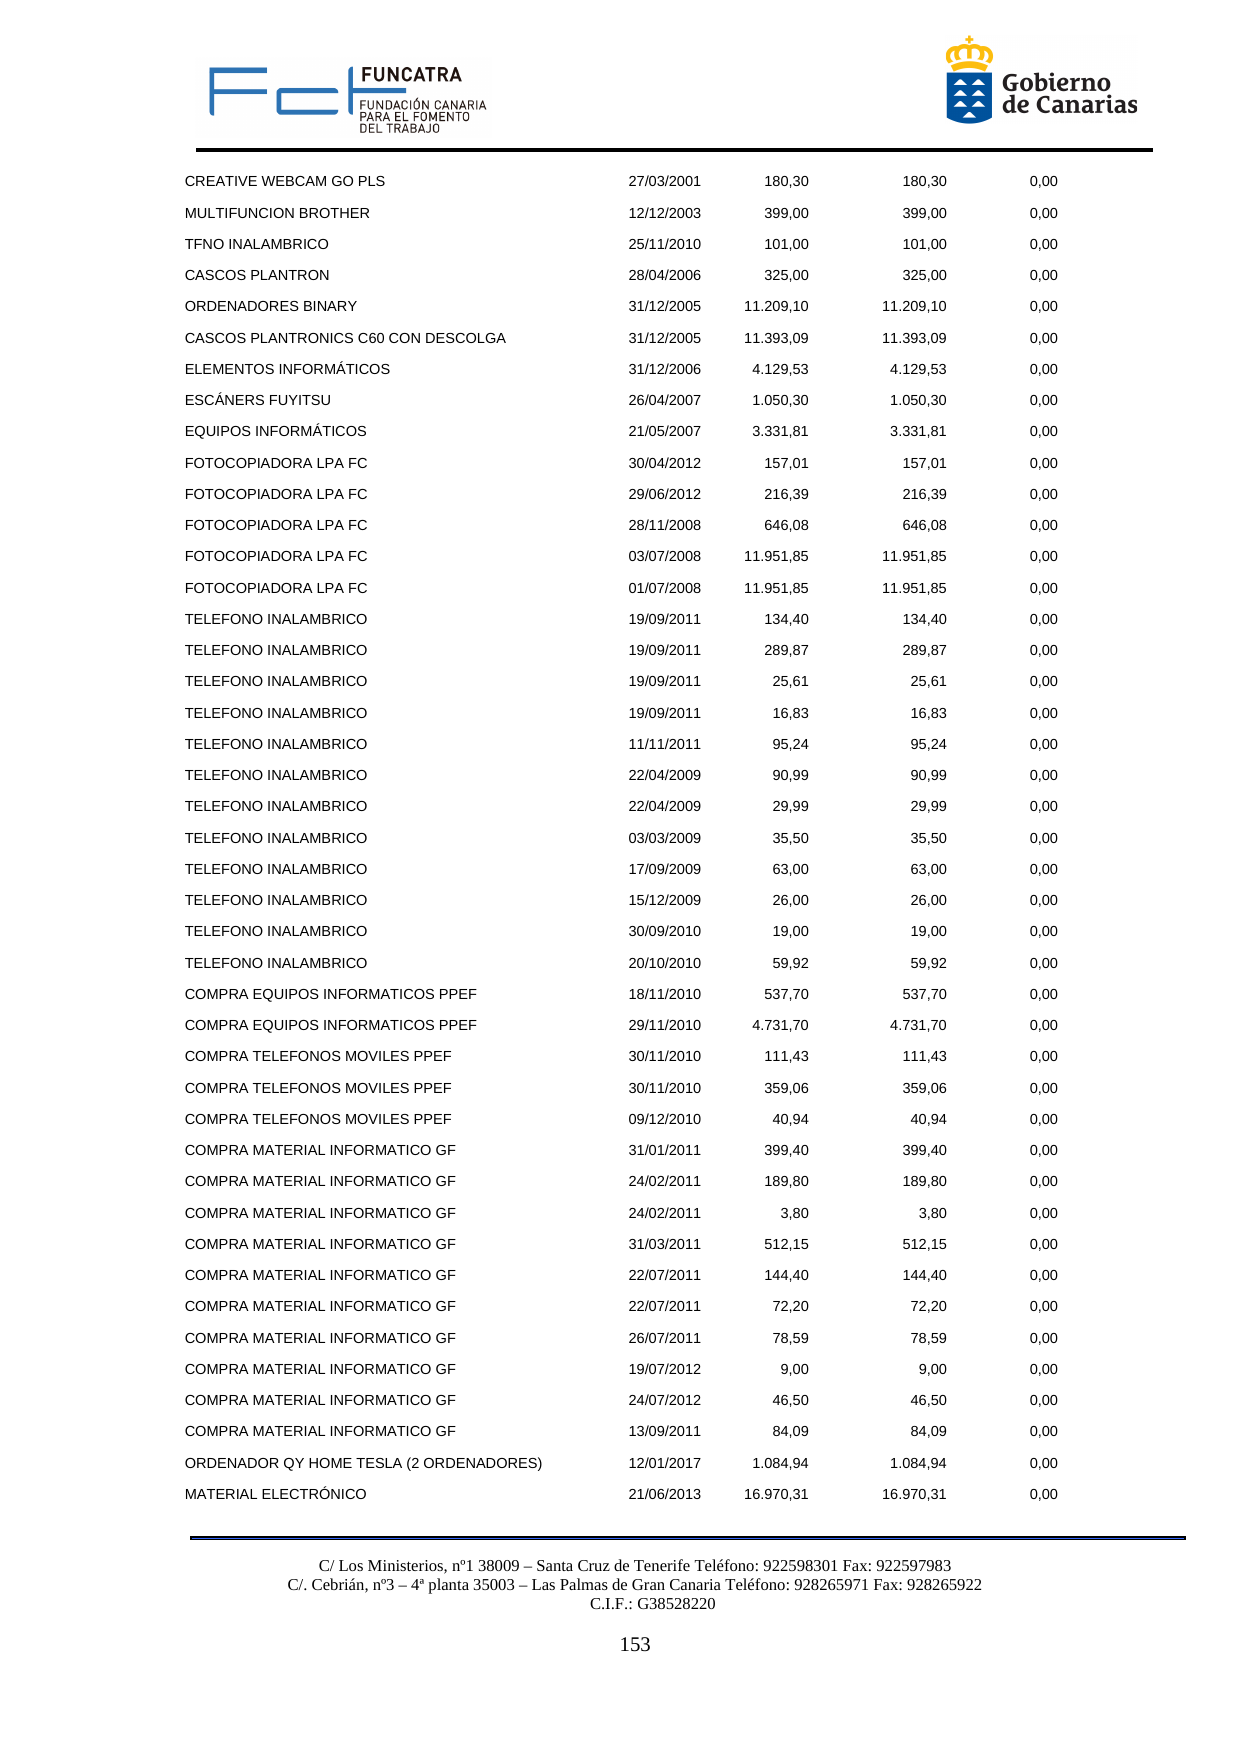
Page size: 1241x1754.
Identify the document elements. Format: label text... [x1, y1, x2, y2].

table_cell 35,50 [709, 815, 816, 846]
table_cell 0,00 [954, 1471, 1065, 1502]
table_cell 25,61 [816, 659, 954, 690]
table_cell TELEFONO INALAMBRICO [177, 909, 590, 940]
table_cell 0,00 [954, 1003, 1065, 1034]
table_cell 22/04/2009 [590, 753, 708, 784]
table_cell 11.951,85 [816, 565, 954, 596]
table_cell 15/12/2009 [590, 878, 708, 909]
table_cell 9,00 [816, 1346, 954, 1377]
picture [195, 57, 492, 138]
table_cell 0,00 [954, 159, 1065, 190]
table_cell 0,00 [954, 1378, 1065, 1409]
table_cell 4.731,70 [816, 1003, 954, 1034]
table_cell 134,40 [709, 596, 816, 627]
table_cell 399,40 [709, 1128, 816, 1159]
table_cell 9,00 [709, 1346, 816, 1377]
table_cell 3,80 [709, 1190, 816, 1221]
table_cell 289,87 [816, 628, 954, 659]
table_cell 11.209,10 [709, 284, 816, 315]
table_cell 84,09 [709, 1409, 816, 1440]
table_cell 0,00 [954, 346, 1065, 377]
table_cell 512,15 [816, 1221, 954, 1252]
table_cell 0,00 [954, 1221, 1065, 1252]
table_cell 18/11/2010 [590, 971, 708, 1002]
table_cell 72,20 [709, 1284, 816, 1315]
table_cell MULTIFUNCION BROTHER [177, 190, 590, 221]
table_cell 72,20 [816, 1284, 954, 1315]
table_cell 0,00 [954, 534, 1065, 565]
table_cell 189,80 [816, 1159, 954, 1190]
table_cell 216,39 [816, 471, 954, 502]
table_cell 95,24 [816, 721, 954, 752]
table_cell 19/07/2012 [590, 1346, 708, 1377]
table_cell 0,00 [954, 1253, 1065, 1284]
table_cell 1.050,30 [816, 378, 954, 409]
table_cell 3,80 [816, 1190, 954, 1221]
table_cell 03/07/2008 [590, 534, 708, 565]
table_cell TFNO INALAMBRICO [177, 221, 590, 252]
table_cell 646,08 [709, 503, 816, 534]
table_cell 4.731,70 [709, 1003, 816, 1034]
table_cell 40,94 [816, 1096, 954, 1127]
table_cell 78,59 [816, 1315, 954, 1346]
table_cell 09/12/2010 [590, 1096, 708, 1127]
table_cell 399,00 [709, 190, 816, 221]
table_cell COMPRA TELEFONOS MOVILES PPEF [177, 1065, 590, 1096]
table_cell 12/01/2017 [590, 1440, 708, 1471]
table_cell FOTOCOPIADORA LPA FC [177, 565, 590, 596]
table_cell 0,00 [954, 565, 1065, 596]
table_cell 22/07/2011 [590, 1253, 708, 1284]
table_cell 31/01/2011 [590, 1128, 708, 1159]
table_cell 90,99 [709, 753, 816, 784]
table_cell 24/02/2011 [590, 1190, 708, 1221]
table_cell 29,99 [816, 784, 954, 815]
table_cell 13/09/2011 [590, 1409, 708, 1440]
table_cell 0,00 [954, 1128, 1065, 1159]
table_cell 0,00 [954, 1034, 1065, 1065]
table_cell 25,61 [709, 659, 816, 690]
table_cell 28/04/2006 [590, 253, 708, 284]
table_cell 0,00 [954, 1190, 1065, 1221]
table_cell 399,00 [816, 190, 954, 221]
table_cell TELEFONO INALAMBRICO [177, 721, 590, 752]
table_cell 1.050,30 [709, 378, 816, 409]
table_cell EQUIPOS INFORMÁTICOS [177, 409, 590, 440]
table_cell ELEMENTOS INFORMÁTICOS [177, 346, 590, 377]
table_cell 1.084,94 [816, 1440, 954, 1471]
table_cell 90,99 [816, 753, 954, 784]
table_cell FOTOCOPIADORA LPA FC [177, 440, 590, 471]
table_cell 0,00 [954, 409, 1065, 440]
table_cell 512,15 [709, 1221, 816, 1252]
table_cell 11.209,10 [816, 284, 954, 315]
table_cell 0,00 [954, 846, 1065, 877]
table_cell 325,00 [816, 253, 954, 284]
table_cell 537,70 [709, 971, 816, 1002]
table_cell COMPRA TELEFONOS MOVILES PPEF [177, 1096, 590, 1127]
table_cell 0,00 [954, 315, 1065, 346]
table_cell 19,00 [816, 909, 954, 940]
table_cell TELEFONO INALAMBRICO [177, 690, 590, 721]
table_cell 0,00 [954, 1284, 1065, 1315]
table_cell 537,70 [816, 971, 954, 1002]
table_cell 84,09 [816, 1409, 954, 1440]
table_cell 101,00 [709, 221, 816, 252]
table_cell 11.951,85 [709, 534, 816, 565]
table_cell 31/03/2011 [590, 1221, 708, 1252]
table_cell 29/11/2010 [590, 1003, 708, 1034]
table_cell 157,01 [709, 440, 816, 471]
table_cell 19,00 [709, 909, 816, 940]
table_cell TELEFONO INALAMBRICO [177, 878, 590, 909]
table_cell COMPRA MATERIAL INFORMATICO GF [177, 1409, 590, 1440]
table_cell MATERIAL ELECTRÓNICO [177, 1471, 590, 1502]
table_cell 16.970,31 [709, 1471, 816, 1502]
table_cell 31/12/2005 [590, 315, 708, 346]
table_cell 0,00 [954, 753, 1065, 784]
table_cell 4.129,53 [709, 346, 816, 377]
table_cell 95,24 [709, 721, 816, 752]
table_cell 17/09/2009 [590, 846, 708, 877]
table_cell 0,00 [954, 471, 1065, 502]
table_cell 0,00 [954, 1346, 1065, 1377]
table_cell ORDENADORES BINARY [177, 284, 590, 315]
table_cell 11.393,09 [709, 315, 816, 346]
table_cell 0,00 [954, 628, 1065, 659]
table_cell 3.331,81 [709, 409, 816, 440]
table_cell 63,00 [709, 846, 816, 877]
table_cell 144,40 [709, 1253, 816, 1284]
table_cell 359,06 [816, 1065, 954, 1096]
table_cell 0,00 [954, 1409, 1065, 1440]
table_cell 29,99 [709, 784, 816, 815]
table_cell 25/11/2010 [590, 221, 708, 252]
table_cell 20/10/2010 [590, 940, 708, 971]
table_cell FOTOCOPIADORA LPA FC [177, 503, 590, 534]
table_cell 11.951,85 [816, 534, 954, 565]
table_cell CASCOS PLANTRONICS C60 CON DESCOLGA [177, 315, 590, 346]
table_cell 0,00 [954, 378, 1065, 409]
table_cell TELEFONO INALAMBRICO [177, 846, 590, 877]
table_cell 11.393,09 [816, 315, 954, 346]
table_cell 19/09/2011 [590, 659, 708, 690]
table_cell COMPRA MATERIAL INFORMATICO GF [177, 1159, 590, 1190]
table_cell 30/11/2010 [590, 1065, 708, 1096]
table_cell COMPRA MATERIAL INFORMATICO GF [177, 1378, 590, 1409]
table_cell 0,00 [954, 690, 1065, 721]
table_cell 26,00 [816, 878, 954, 909]
table_cell 16,83 [709, 690, 816, 721]
table_cell 11/11/2011 [590, 721, 708, 752]
table_cell 31/12/2005 [590, 284, 708, 315]
table_cell 0,00 [954, 1440, 1065, 1471]
table_cell 646,08 [816, 503, 954, 534]
table_cell TELEFONO INALAMBRICO [177, 784, 590, 815]
table_cell 21/05/2007 [590, 409, 708, 440]
table_cell 30/09/2010 [590, 909, 708, 940]
table_cell 0,00 [954, 1065, 1065, 1096]
table_cell 325,00 [709, 253, 816, 284]
table_cell 01/07/2008 [590, 565, 708, 596]
table_cell COMPRA MATERIAL INFORMATICO GF [177, 1315, 590, 1346]
table_cell TELEFONO INALAMBRICO [177, 940, 590, 971]
table_cell 19/09/2011 [590, 628, 708, 659]
table_cell 24/07/2012 [590, 1378, 708, 1409]
table_cell TELEFONO INALAMBRICO [177, 753, 590, 784]
table_cell 0,00 [954, 190, 1065, 221]
table_cell ORDENADOR QY HOME TESLA (2 ORDENADORES) [177, 1440, 590, 1471]
table_cell 35,50 [816, 815, 954, 846]
table_cell 22/07/2011 [590, 1284, 708, 1315]
table_cell 19/09/2011 [590, 690, 708, 721]
table_cell 0,00 [954, 878, 1065, 909]
table_cell 11.951,85 [709, 565, 816, 596]
table_cell 289,87 [709, 628, 816, 659]
table_cell 46,50 [709, 1378, 816, 1409]
table_cell CREATIVE WEBCAM GO PLS [177, 159, 590, 190]
table_cell 19/09/2011 [590, 596, 708, 627]
table_cell 30/04/2012 [590, 440, 708, 471]
table_cell 31/12/2006 [590, 346, 708, 377]
table_cell 28/11/2008 [590, 503, 708, 534]
table_cell 216,39 [709, 471, 816, 502]
table_cell COMPRA MATERIAL INFORMATICO GF [177, 1284, 590, 1315]
table_cell TELEFONO INALAMBRICO [177, 596, 590, 627]
table_cell 12/12/2003 [590, 190, 708, 221]
table_cell 30/11/2010 [590, 1034, 708, 1065]
picture [945, 35, 1138, 124]
table_cell 29/06/2012 [590, 471, 708, 502]
table_cell 63,00 [816, 846, 954, 877]
table_cell FOTOCOPIADORA LPA FC [177, 471, 590, 502]
table_cell 111,43 [816, 1034, 954, 1065]
table_cell 27/03/2001 [590, 159, 708, 190]
table_cell 26/07/2011 [590, 1315, 708, 1346]
table_cell COMPRA MATERIAL INFORMATICO GF [177, 1128, 590, 1159]
table_cell 0,00 [954, 1159, 1065, 1190]
table_cell 0,00 [954, 940, 1065, 971]
table_cell COMPRA MATERIAL INFORMATICO GF [177, 1221, 590, 1252]
table_cell 40,94 [709, 1096, 816, 1127]
table_cell 189,80 [709, 1159, 816, 1190]
table_cell 0,00 [954, 815, 1065, 846]
table_cell 24/02/2011 [590, 1159, 708, 1190]
table_cell 59,92 [709, 940, 816, 971]
table_cell 1.084,94 [709, 1440, 816, 1471]
table_cell COMPRA MATERIAL INFORMATICO GF [177, 1190, 590, 1221]
table_cell 134,40 [816, 596, 954, 627]
table_cell 26,00 [709, 878, 816, 909]
table_cell TELEFONO INALAMBRICO [177, 815, 590, 846]
table_cell 157,01 [816, 440, 954, 471]
table_cell 21/06/2013 [590, 1471, 708, 1502]
table_cell 399,40 [816, 1128, 954, 1159]
table_cell 359,06 [709, 1065, 816, 1096]
table_cell 0,00 [954, 1315, 1065, 1346]
table_cell TELEFONO INALAMBRICO [177, 628, 590, 659]
table_cell 03/03/2009 [590, 815, 708, 846]
table_cell 0,00 [954, 784, 1065, 815]
table_cell 0,00 [954, 503, 1065, 534]
table_cell 16,83 [816, 690, 954, 721]
table_cell 180,30 [816, 159, 954, 190]
table_cell 0,00 [954, 440, 1065, 471]
table_cell COMPRA MATERIAL INFORMATICO GF [177, 1253, 590, 1284]
table_cell 0,00 [954, 1096, 1065, 1127]
table_cell 0,00 [954, 721, 1065, 752]
table_cell 0,00 [954, 253, 1065, 284]
table_cell 0,00 [954, 909, 1065, 940]
table_cell 111,43 [709, 1034, 816, 1065]
table_cell 4.129,53 [816, 346, 954, 377]
table_cell COMPRA EQUIPOS INFORMATICOS PPEF [177, 971, 590, 1002]
table_cell 16.970,31 [816, 1471, 954, 1502]
table_cell FOTOCOPIADORA LPA FC [177, 534, 590, 565]
table_cell 0,00 [954, 284, 1065, 315]
table_cell ESCÁNERS FUYITSU [177, 378, 590, 409]
table_cell TELEFONO INALAMBRICO [177, 659, 590, 690]
table_cell 46,50 [816, 1378, 954, 1409]
table_cell 78,59 [709, 1315, 816, 1346]
table_cell 59,92 [816, 940, 954, 971]
table_cell 180,30 [709, 159, 816, 190]
table_cell 0,00 [954, 221, 1065, 252]
table_cell 3.331,81 [816, 409, 954, 440]
table_cell 22/04/2009 [590, 784, 708, 815]
table_cell COMPRA TELEFONOS MOVILES PPEF [177, 1034, 590, 1065]
table_cell 0,00 [954, 659, 1065, 690]
table_cell 101,00 [816, 221, 954, 252]
table_cell COMPRA MATERIAL INFORMATICO GF [177, 1346, 590, 1377]
table_cell 0,00 [954, 971, 1065, 1002]
table_cell 144,40 [816, 1253, 954, 1284]
table_cell CASCOS PLANTRON [177, 253, 590, 284]
table_cell 26/04/2007 [590, 378, 708, 409]
table_cell COMPRA EQUIPOS INFORMATICOS PPEF [177, 1003, 590, 1034]
table_cell 0,00 [954, 596, 1065, 627]
